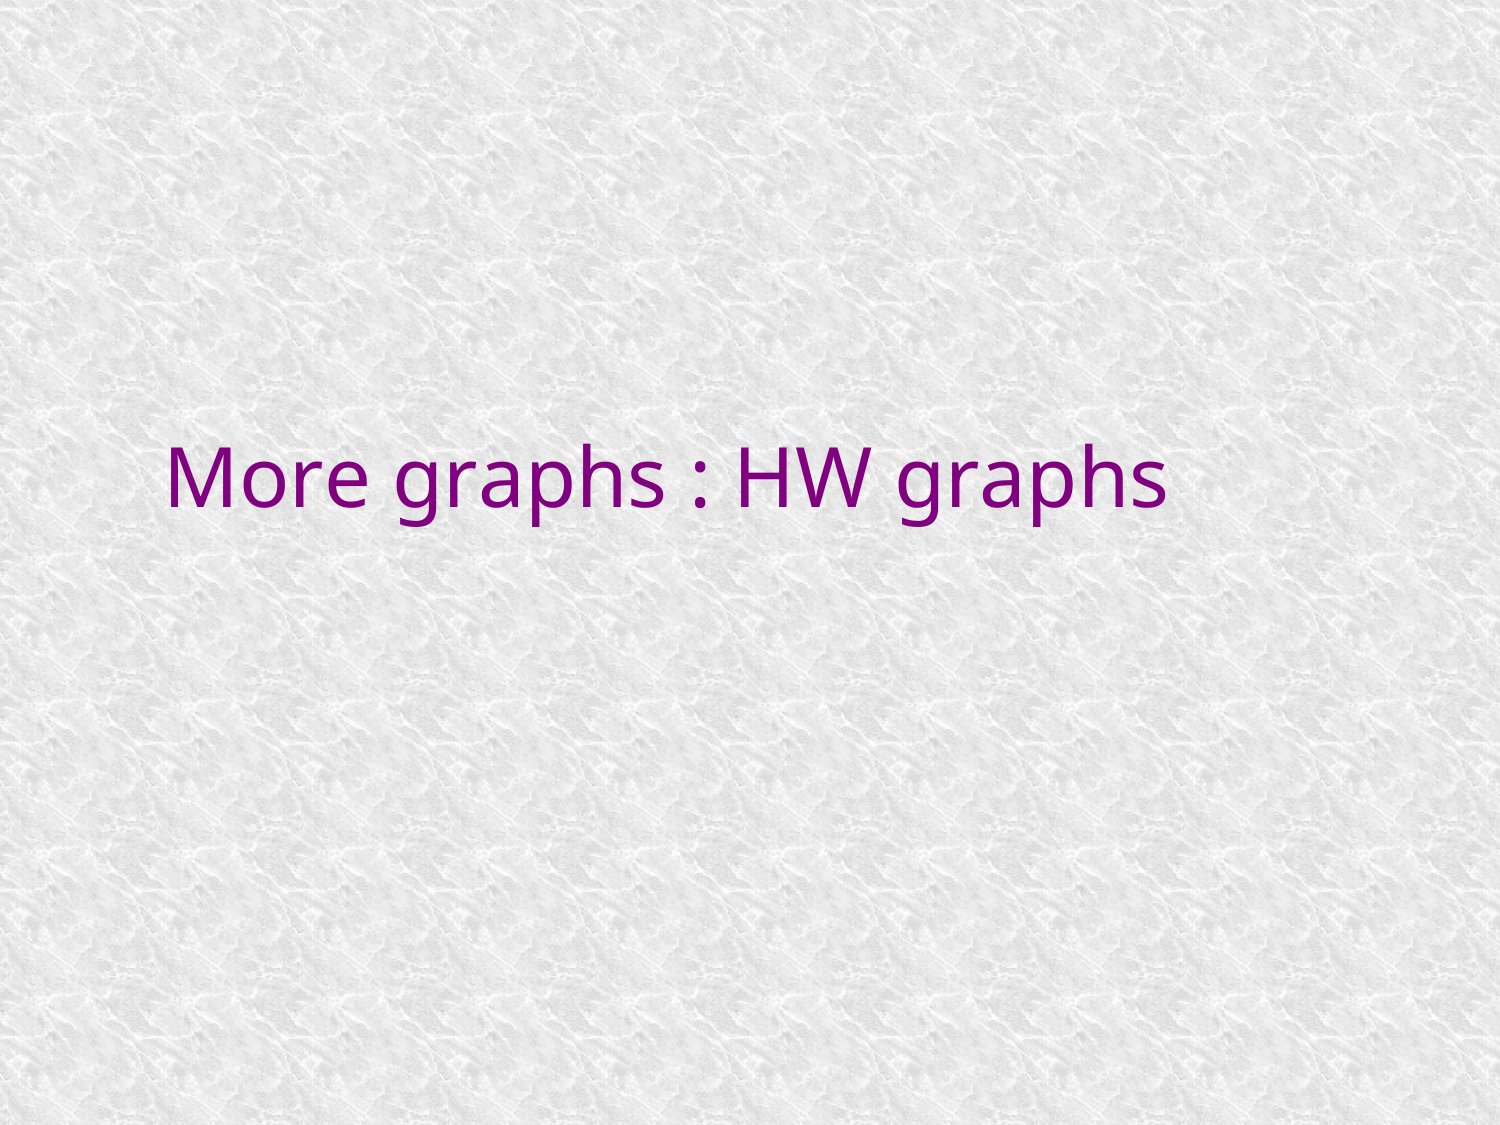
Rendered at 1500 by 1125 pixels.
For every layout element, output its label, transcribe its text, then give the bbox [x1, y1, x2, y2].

text_box More graphs : HW graphs [149, 413, 1255, 530]
picture [0, 0, 1500, 1125]
